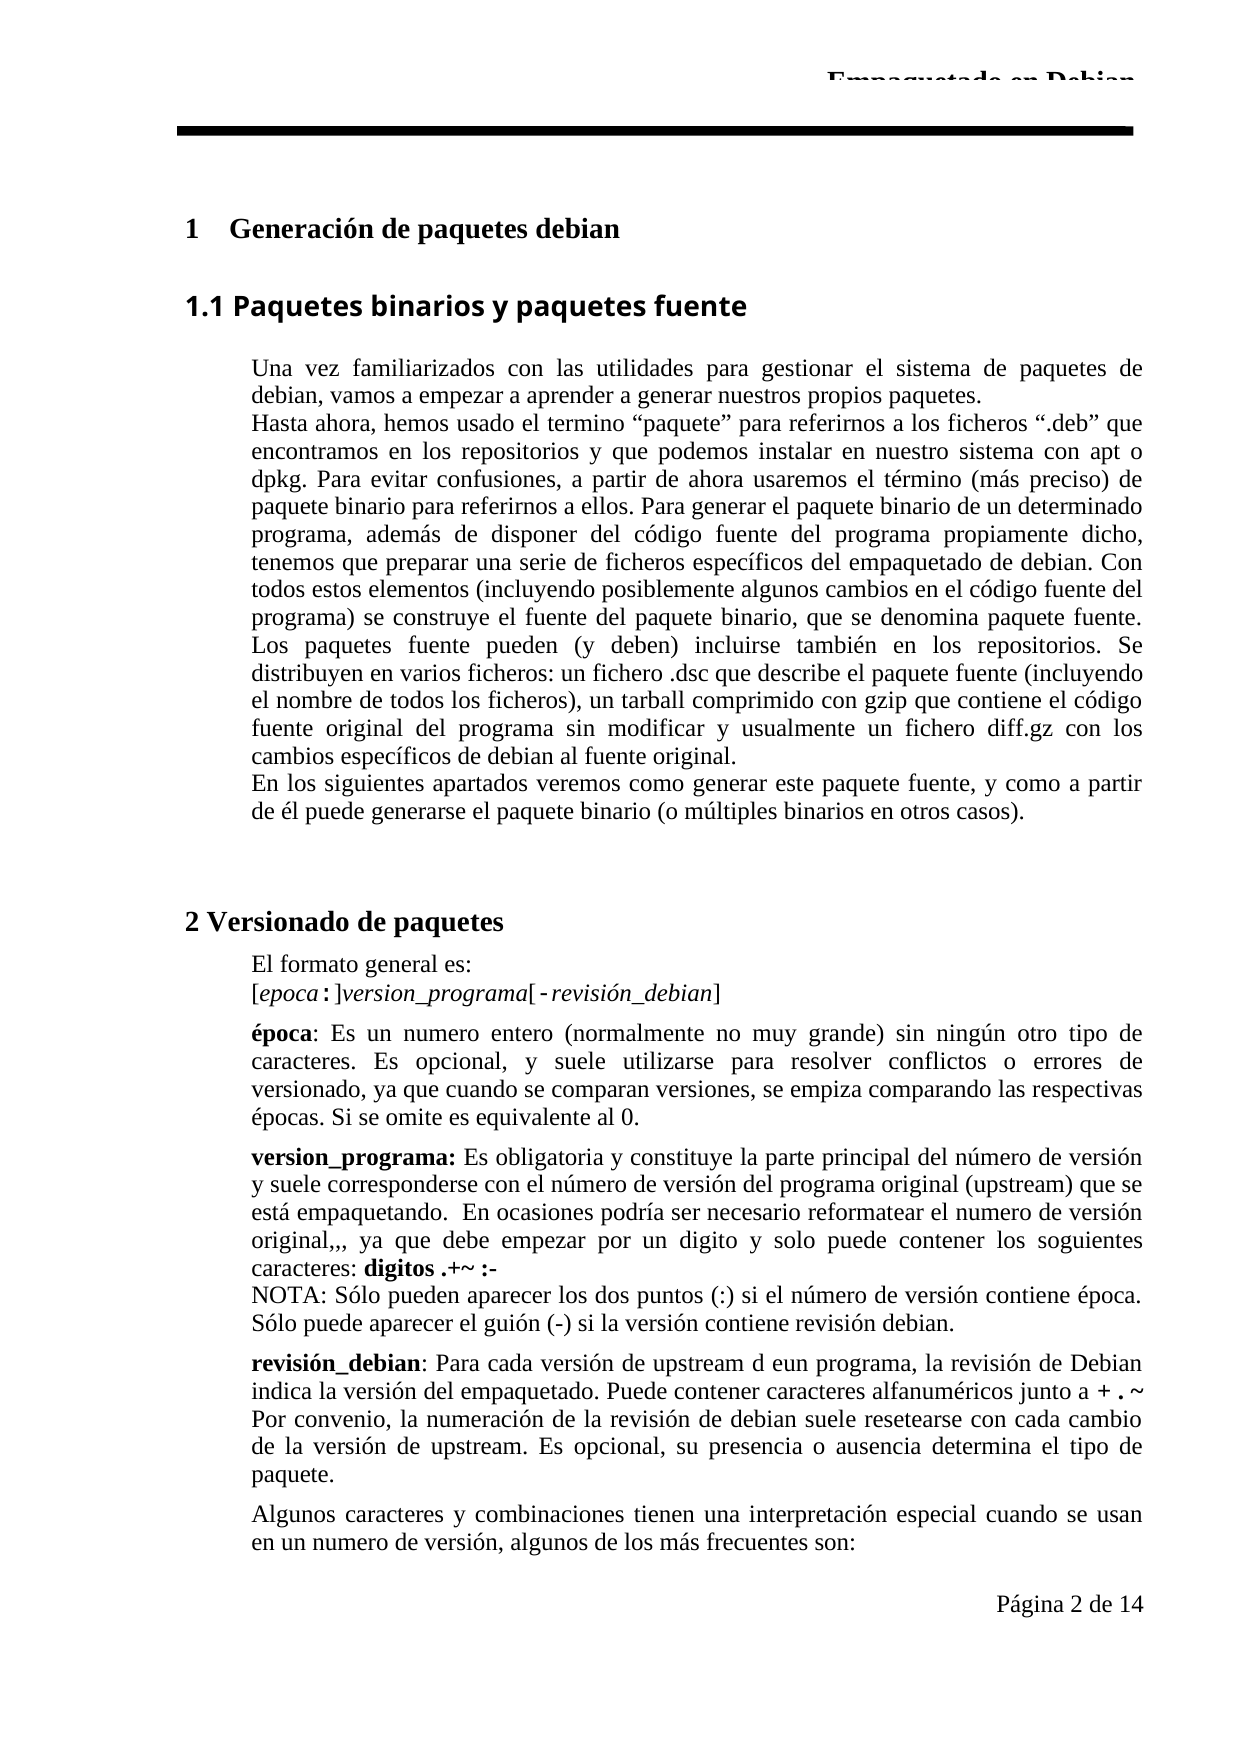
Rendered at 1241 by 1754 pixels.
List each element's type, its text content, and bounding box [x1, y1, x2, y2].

text En los siguientes apartados veremos como generar este paquete fuente, y como a partir de él puede generarse el paquete binario (o múltiples binarios en otros casos). [251, 769, 1144, 825]
text El formato general es: [251, 950, 1144, 978]
text Una vez familiarizados con las utilidades para gestionar el sistema de paquetes de debian, vamos a empezar a aprender a generar nuestros propios paquetes. [251, 354, 1144, 409]
subtitle Generación de paquetes debian [177, 212, 1144, 244]
subtitle Versionado de paquetes [177, 905, 1144, 938]
text version_programa: Es obligatoria y constituye la parte principal del número de versión y suele corresponderse con el número de versión del programa original (upstream) que se está empaquetando. En ocasiones podría ser necesario reformatear el numero de versión original,,, ya que debe empezar por un digito y solo puede contener los soguientes caracteres: digitos .+~ :- NOTA: Sólo pueden aparecer los dos puntos (:) si el número de versión contiene época. Sólo puede aparecer el guión (-) si la versión contiene revisión debian. [251, 1143, 1144, 1337]
text época: Es un numero entero (normalmente no muy grande) sin ningún otro tipo de caracteres. Es opcional, y suele utilizarse para resolver conflictos o errores de versionado, ya que cuando se comparan versiones, se empiza comparando las respectivas épocas. Si se omite es equivalente al 0. [251, 1019, 1144, 1130]
text Hasta ahora, hemos usado el termino “paquete” para referirnos a los ficheros “.deb” que encontramos en los repositorios y que podemos instalar en nuestro sistema con apt o dpkg. Para evitar confusiones, a partir de ahora usaremos el término (más preciso) de paquete binario para referirnos a ellos. Para generar el paquete binario de un determinado programa, además de disponer del código fuente del programa propiamente dicho, tenemos que preparar una serie de ficheros específicos del empaquetado de debian. Con todos estos elementos (incluyendo posiblemente algunos cambios en el código fuente del programa) se construye el fuente del paquete binario, que se denomina paquete fuente. Los paquetes fuente pueden (y deben) incluirse también en los repositorios. Se distribuyen en varios ficheros: un fichero .dsc que describe el paquete fuente (incluyendo el nombre de todos los ficheros), un tarball comprimido con gzip que contiene el código fuente original del programa sin modificar y usualmente un fichero diff.gz con los cambios específicos de debian al fuente original. [251, 409, 1144, 769]
text [epoca:]version_programa[-revisión_debian] [251, 978, 1144, 1007]
subtitle Paquetes binarios y paquetes fuente [177, 286, 1144, 325]
text Algunos caracteres y combinaciones tienen una interpretación especial cuando se usan en un numero de versión, algunos de los más frecuentes son: [251, 1500, 1144, 1556]
text revisión_debian: Para cada versión de upstream d eun programa, la revisión de Debian indica la versión del empaquetado. Puede contener caracteres alfanuméricos junto a + . ~ Por convenio, la numeración de la revisión de debian suele resetearse con cada cambio de la versión de upstream. Es opcional, su presencia o ausencia determina el tipo de paquete. [251, 1349, 1144, 1488]
